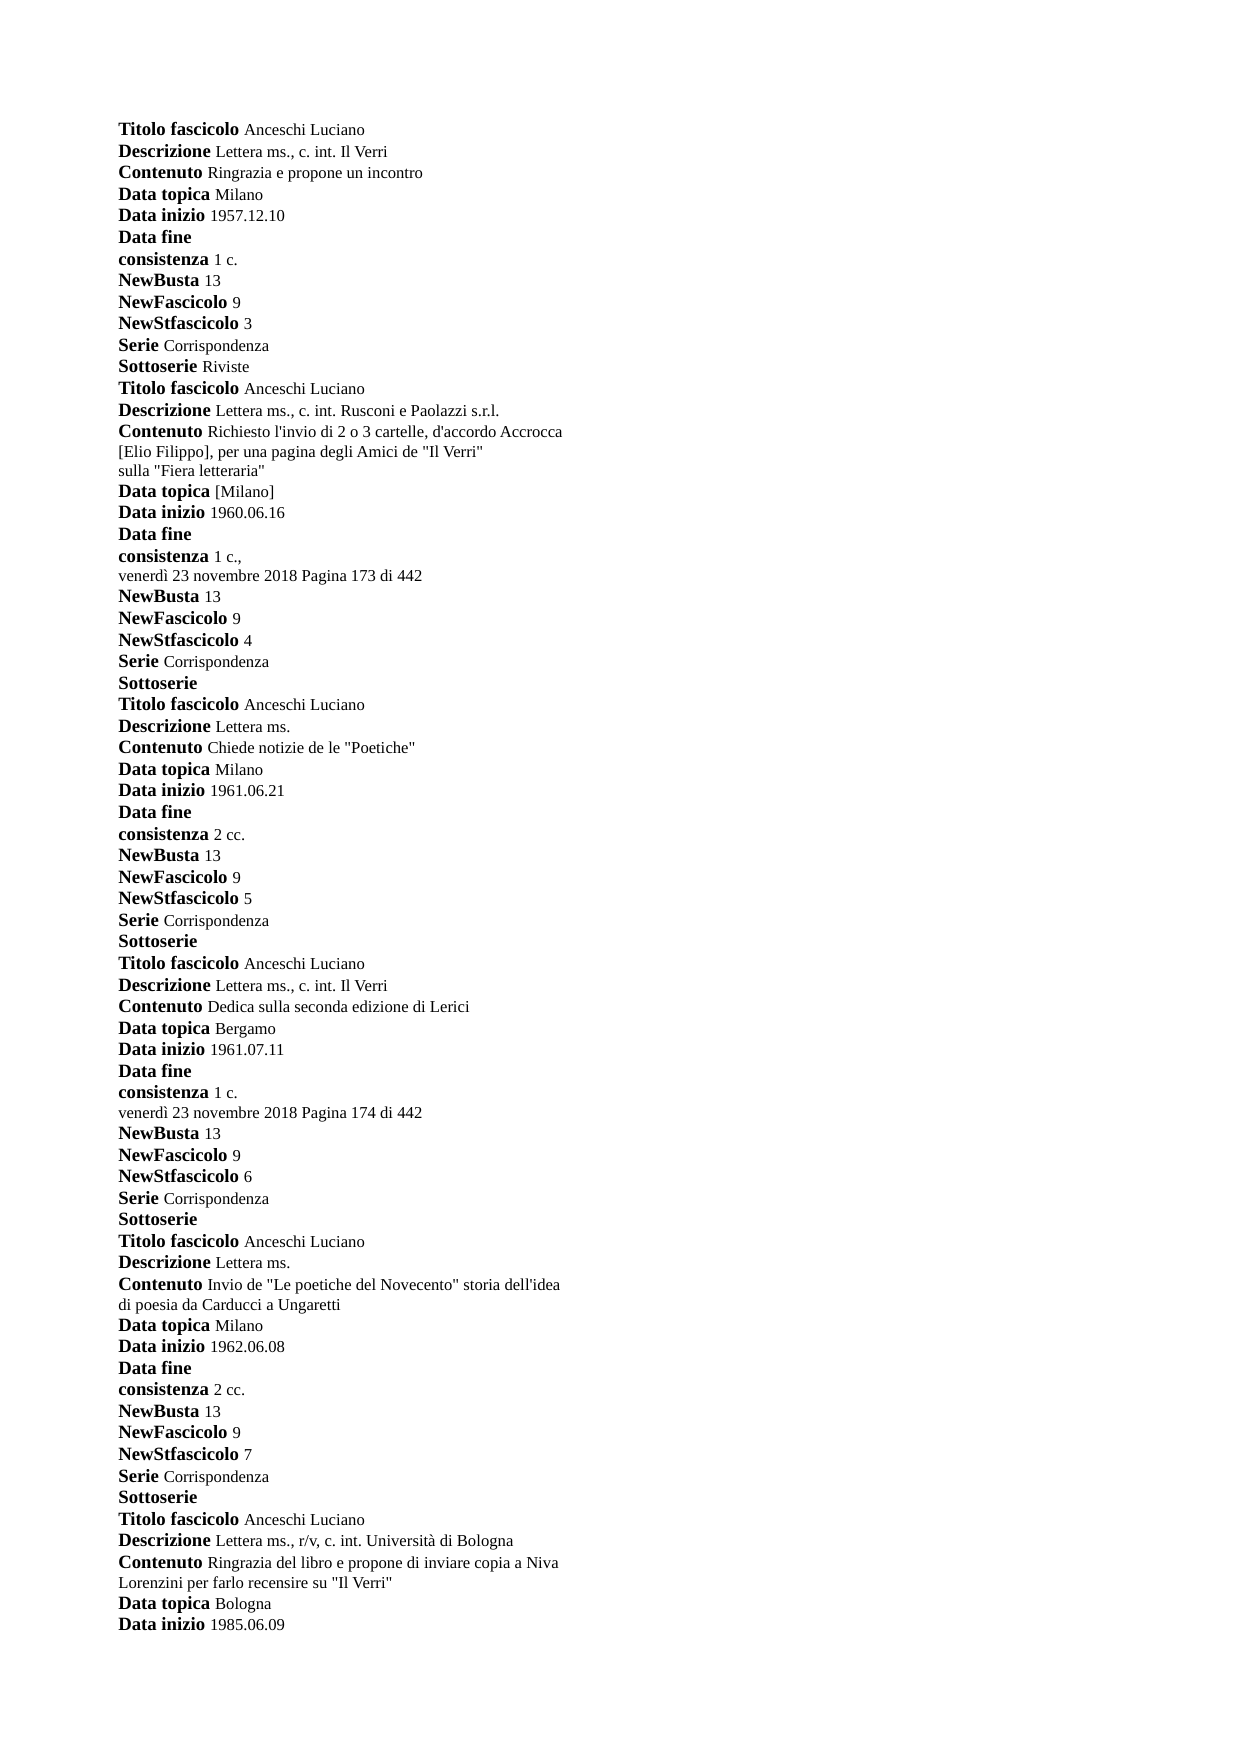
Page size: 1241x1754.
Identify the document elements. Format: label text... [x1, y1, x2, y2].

text NewBusta 13 [118, 1122, 1122, 1143]
text Titolo fascicolo Anceschi Luciano [118, 1508, 1122, 1529]
text Titolo fascicolo Anceschi Luciano [118, 693, 1122, 715]
text Descrizione Lettera ms., r/v, c. int. Università di Bologna [118, 1529, 1122, 1551]
text consistenza 2 cc. [118, 822, 1122, 844]
text Descrizione Lettera ms., c. int. Il Verri [118, 973, 1122, 995]
text Data inizio 1985.06.09 [118, 1613, 1122, 1635]
text consistenza 1 c. [118, 1081, 1122, 1103]
text Data fine [118, 1357, 1122, 1378]
text Serie Corrispondenza [118, 909, 1122, 930]
text Contenuto Chiede notizie de le "Poetiche" [118, 736, 1122, 758]
text Sottoserie Riviste [118, 355, 1122, 377]
text Titolo fascicolo Anceschi Luciano [118, 952, 1122, 973]
text Data fine [118, 523, 1122, 544]
text NewBusta 13 [118, 585, 1122, 607]
text Data inizio 1961.07.11 [118, 1038, 1122, 1060]
text Descrizione Lettera ms., c. int. Rusconi e Paolazzi s.r.l. [118, 398, 1122, 420]
text Serie Corrispondenza [118, 334, 1122, 355]
text Descrizione Lettera ms. [118, 715, 1122, 736]
text venerdì 23 novembre 2018 Pagina 174 di 442 [118, 1103, 1122, 1122]
text Serie Corrispondenza [118, 650, 1122, 672]
text Sottoserie [118, 1208, 1122, 1230]
text Lorenzini per farlo recensire su "Il Verri" [118, 1572, 1122, 1592]
text Titolo fascicolo Anceschi Luciano [118, 1230, 1122, 1251]
text NewStfascicolo 6 [118, 1165, 1122, 1187]
text sulla "Fiera letteraria" [118, 461, 1122, 480]
text [Elio Filippo], per una pagina degli Amici de "Il Verri" [118, 442, 1122, 461]
text consistenza 2 cc. [118, 1378, 1122, 1400]
text Serie Corrispondenza [118, 1187, 1122, 1208]
text NewFascicolo 9 [118, 866, 1122, 887]
text NewStfascicolo 7 [118, 1443, 1122, 1464]
text Contenuto Ringrazia del libro e propone di inviare copia a Niva [118, 1551, 1122, 1572]
text Descrizione Lettera ms. [118, 1251, 1122, 1273]
text NewBusta 13 [118, 844, 1122, 866]
text NewStfascicolo 5 [118, 887, 1122, 909]
text Descrizione Lettera ms., c. int. Il Verri [118, 140, 1122, 161]
text NewBusta 13 [118, 1400, 1122, 1421]
text NewBusta 13 [118, 269, 1122, 291]
text Data inizio 1962.06.08 [118, 1335, 1122, 1357]
text Data topica Bologna [118, 1592, 1122, 1613]
text Data topica Milano [118, 183, 1122, 204]
text NewFascicolo 9 [118, 1421, 1122, 1443]
text Data fine [118, 226, 1122, 247]
text Serie Corrispondenza [118, 1464, 1122, 1486]
text Data topica Bergamo [118, 1017, 1122, 1038]
text di poesia da Carducci a Ungaretti [118, 1294, 1122, 1314]
text Contenuto Ringrazia e propone un incontro [118, 161, 1122, 183]
text NewFascicolo 9 [118, 291, 1122, 312]
text Data inizio 1960.06.16 [118, 501, 1122, 523]
text consistenza 1 c. [118, 247, 1122, 269]
text Data fine [118, 801, 1122, 822]
text Sottoserie [118, 672, 1122, 693]
text NewFascicolo 9 [118, 1143, 1122, 1165]
text NewFascicolo 9 [118, 607, 1122, 628]
text Contenuto Dedica sulla seconda edizione di Lerici [118, 995, 1122, 1017]
text Data topica Milano [118, 758, 1122, 779]
text NewStfascicolo 3 [118, 312, 1122, 334]
text Sottoserie [118, 1486, 1122, 1508]
text Data fine [118, 1060, 1122, 1081]
text Data inizio 1961.06.21 [118, 779, 1122, 801]
text Contenuto Richiesto l'invio di 2 o 3 cartelle, d'accordo Accrocca [118, 420, 1122, 442]
text Data topica Milano [118, 1314, 1122, 1335]
text venerdì 23 novembre 2018 Pagina 173 di 442 [118, 566, 1122, 585]
text consistenza 1 c., [118, 544, 1122, 566]
text Data inizio 1957.12.10 [118, 204, 1122, 226]
text NewStfascicolo 4 [118, 628, 1122, 650]
text Sottoserie [118, 930, 1122, 952]
text Titolo fascicolo Anceschi Luciano [118, 118, 1122, 140]
text Contenuto Invio de "Le poetiche del Novecento" storia dell'idea [118, 1273, 1122, 1294]
text Titolo fascicolo Anceschi Luciano [118, 377, 1122, 398]
text Data topica [Milano] [118, 480, 1122, 501]
